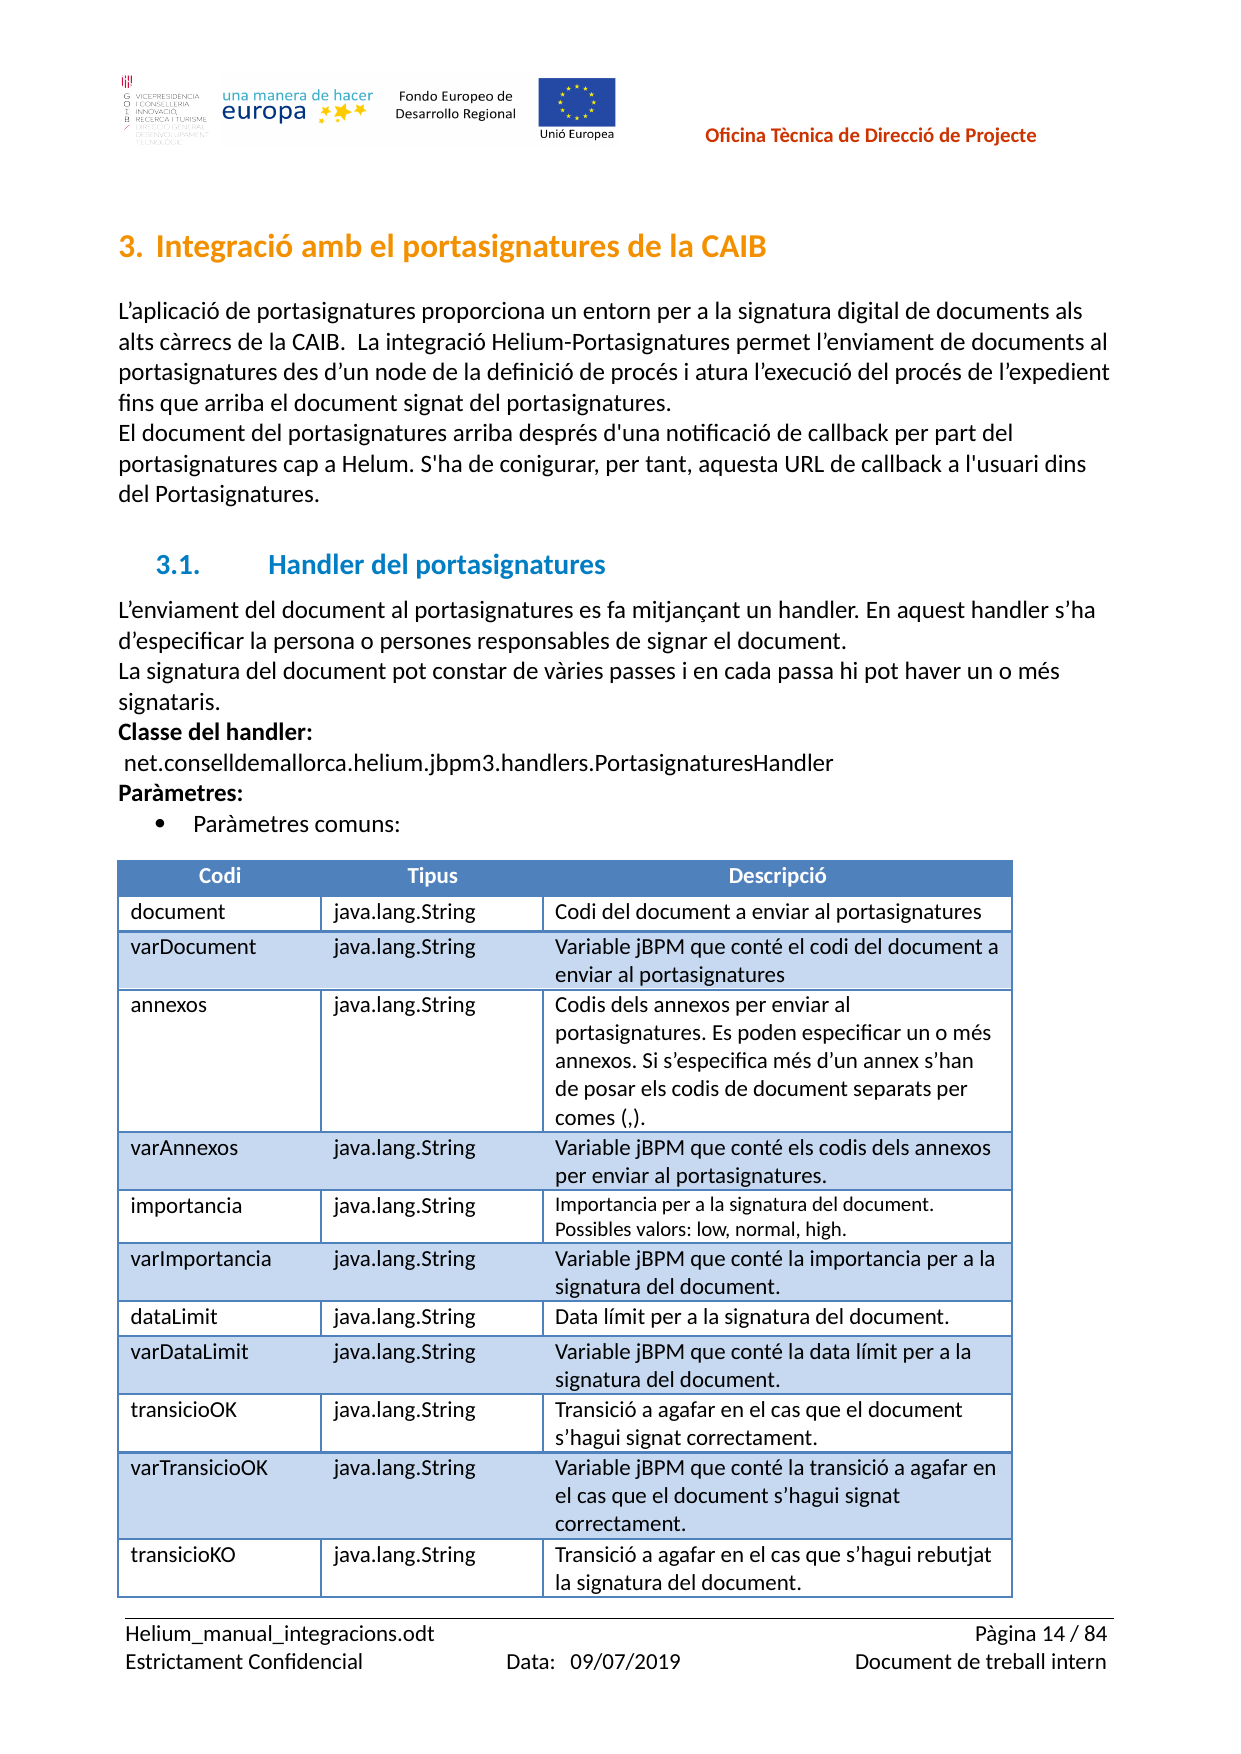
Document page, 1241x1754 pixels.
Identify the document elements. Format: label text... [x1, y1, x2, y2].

table_cell Codis dels annexos per enviar al portasignatures. Es poden especificar un o més annexos. Si s’especifica més d’un annex s’han de posar els codis de document separats per comes (,). [544, 991, 1011, 1131]
table_cell java.lang.String [322, 897, 542, 930]
table_cell java.lang.String [321, 1244, 543, 1300]
table_cell java.lang.String [321, 1133, 543, 1189]
table_header Tipus [321, 862, 543, 895]
table_cell java.lang.String [322, 991, 542, 1131]
table_cell varTransicioOK [119, 1454, 321, 1538]
table_cell Transició a agafar en el cas que el document s’hagui signat correctament. [544, 1395, 1011, 1451]
table_cell Variable jBPM que conté la data límit per a la signatura del document. [543, 1337, 1011, 1393]
table_cell Variable jBPM que conté la transició a agafar en el cas que el document s’hagui signat correctament. [543, 1454, 1011, 1538]
picture [219, 73, 621, 147]
table_cell Variable jBPM que conté la importancia per a la signatura del document. [543, 1244, 1011, 1300]
text net.conselldemallorca.helium.jbpm3.handlers.PortasignaturesHandler [118, 747, 1122, 778]
picture [118, 73, 213, 147]
table_cell annexos [119, 991, 320, 1131]
table_cell importancia [119, 1191, 320, 1242]
table_cell Data límit per a la signatura del document. [544, 1302, 1011, 1335]
table_header Codi [119, 862, 321, 895]
table_header Descripció [543, 862, 1011, 895]
table_cell Transició a agafar en el cas que s’hagui rebutjat la signatura del document. [544, 1540, 1011, 1596]
table_cell java.lang.String [321, 1337, 543, 1393]
text L’enviament del document al portasignatures es fa mitjançant un handler. En aquest handler s’ha d’especificar la persona o persones responsables de signar el document. [118, 594, 1122, 656]
list Paràmetres comuns: [156, 808, 1122, 839]
subtitle Handler del portasignatures [155, 546, 1122, 582]
table_cell Importancia per a la signatura del document. Possibles valors: low, normal, high. [544, 1191, 1011, 1242]
table_cell Variable jBPM que conté els codis dels annexos per enviar al portasignatures. [543, 1133, 1011, 1189]
table_cell varDataLimit [119, 1337, 321, 1393]
text Classe del handler: [118, 717, 1122, 747]
table_cell Variable jBPM que conté el codi del document a enviar al portasignatures [543, 933, 1011, 988]
text La signatura del document pot constar de vàries passes i en cada passa hi pot haver un o més signataris. [118, 656, 1122, 717]
text L’aplicació de portasignatures proporciona un entorn per a la signatura digital de documents als alts càrrecs de la CAIB. La integració Helium-Portasignatures permet l’enviament de documents al portasignatures des d’un node de la definició de procés i atura l’execució del procés de l’expedient fins que arriba el document signat del portasignatures. [118, 295, 1122, 417]
table_cell java.lang.String [321, 933, 543, 988]
text Paràmetres: [118, 778, 1122, 808]
table_cell transicioKO [119, 1540, 320, 1596]
text El document del portasignatures arriba després d'una notificació de callback per part del portasignatures cap a Helum. S'ha de conigurar, per tant, aquesta URL de callback a l'usuari dins del Portasignatures. [118, 417, 1122, 509]
table_cell varAnnexos [119, 1133, 321, 1189]
table_cell dataLimit [119, 1302, 320, 1335]
table_cell java.lang.String [322, 1302, 542, 1335]
table_cell document [119, 897, 320, 930]
table_cell java.lang.String [322, 1395, 542, 1451]
table_cell varImportancia [119, 1244, 321, 1300]
table_cell java.lang.String [322, 1540, 542, 1596]
table_cell transicioOK [119, 1395, 320, 1451]
table_cell java.lang.String [321, 1454, 543, 1538]
table_cell Codi del document a enviar al portasignatures [544, 897, 1011, 930]
table_cell java.lang.String [322, 1191, 542, 1242]
subtitle Integració amb el portasignatures de la CAIB [118, 225, 1122, 266]
table_cell varDocument [119, 933, 321, 988]
